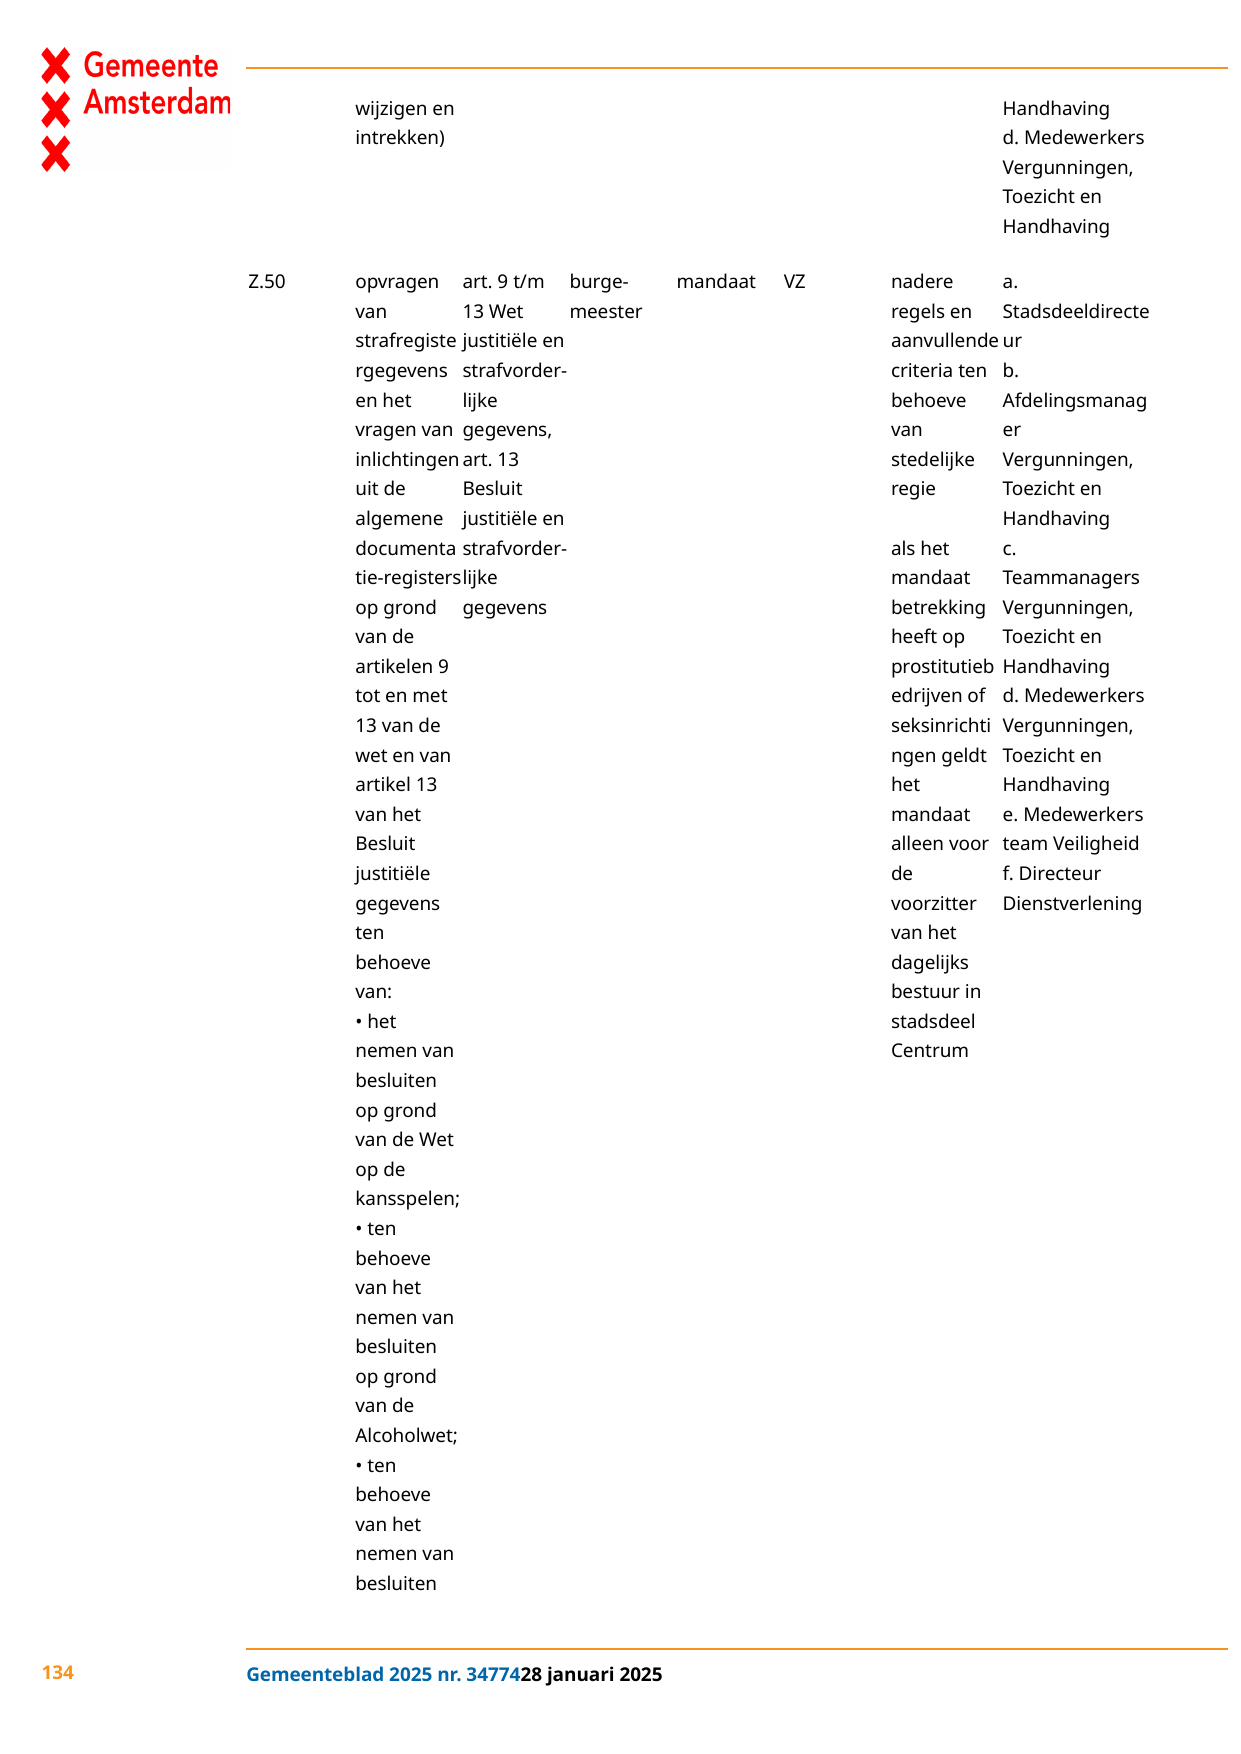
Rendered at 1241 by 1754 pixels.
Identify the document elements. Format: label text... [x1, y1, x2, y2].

table_cell nadere regels en aanvullende criteria ten behoeve van stedelijke regie als het mandaat betrekking heeft op prostitutiebedrijven of seksinrichtingen geldt het mandaat alleen voor de voorzitter van het dagelijks bestuur in stadsdeel Centrum [891, 239, 1002, 1596]
table_cell a. Stadsdeeldirecteur b. Afdelingsmanager Vergunningen, Toezicht en Handhaving c. Teammanagers Vergunningen, Toezicht en Handhaving d. Medewerkers Vergunningen, Toezicht en Handhaving e. Medewerkers team Veiligheid f. Directeur Dienstverlening [1003, 239, 1152, 1596]
table_cell [676, 95, 783, 239]
table_cell art. 9 t/m 13 Wet justitiële en strafvorder-lijke gegevens, art. 13 Besluit justitiële en strafvorder-lijke gegevens [462, 239, 569, 1596]
table_cell [784, 95, 891, 239]
table_cell Handhaving d. Medewerkers Vergunningen, Toezicht en Handhaving [1003, 95, 1152, 239]
table_cell burge-meester [569, 239, 676, 1596]
table_cell [462, 95, 569, 239]
table_cell mandaat [676, 239, 783, 1596]
table_cell [891, 95, 1002, 239]
table_cell opvragen van strafregistergegevens en het vragen van inlichtingen uit de algemene documentatie-registers op grond van de artikelen 9 tot en met 13 van de wet en van artikel 13 van het Besluit justitiële gegevens ten behoeve van: • het nemen van besluiten op grond van de Wet op de kansspelen; • ten behoeve van het nemen van besluiten op grond van de Alcoholwet; • ten behoeve van het nemen van besluiten [355, 239, 462, 1596]
table_cell VZ [784, 239, 891, 1596]
table_cell wijzigen en intrekken) [355, 95, 462, 239]
picture [41, 47, 231, 172]
table_cell Z.50 [248, 239, 355, 1596]
table_cell [248, 95, 355, 239]
table_cell [569, 95, 676, 239]
